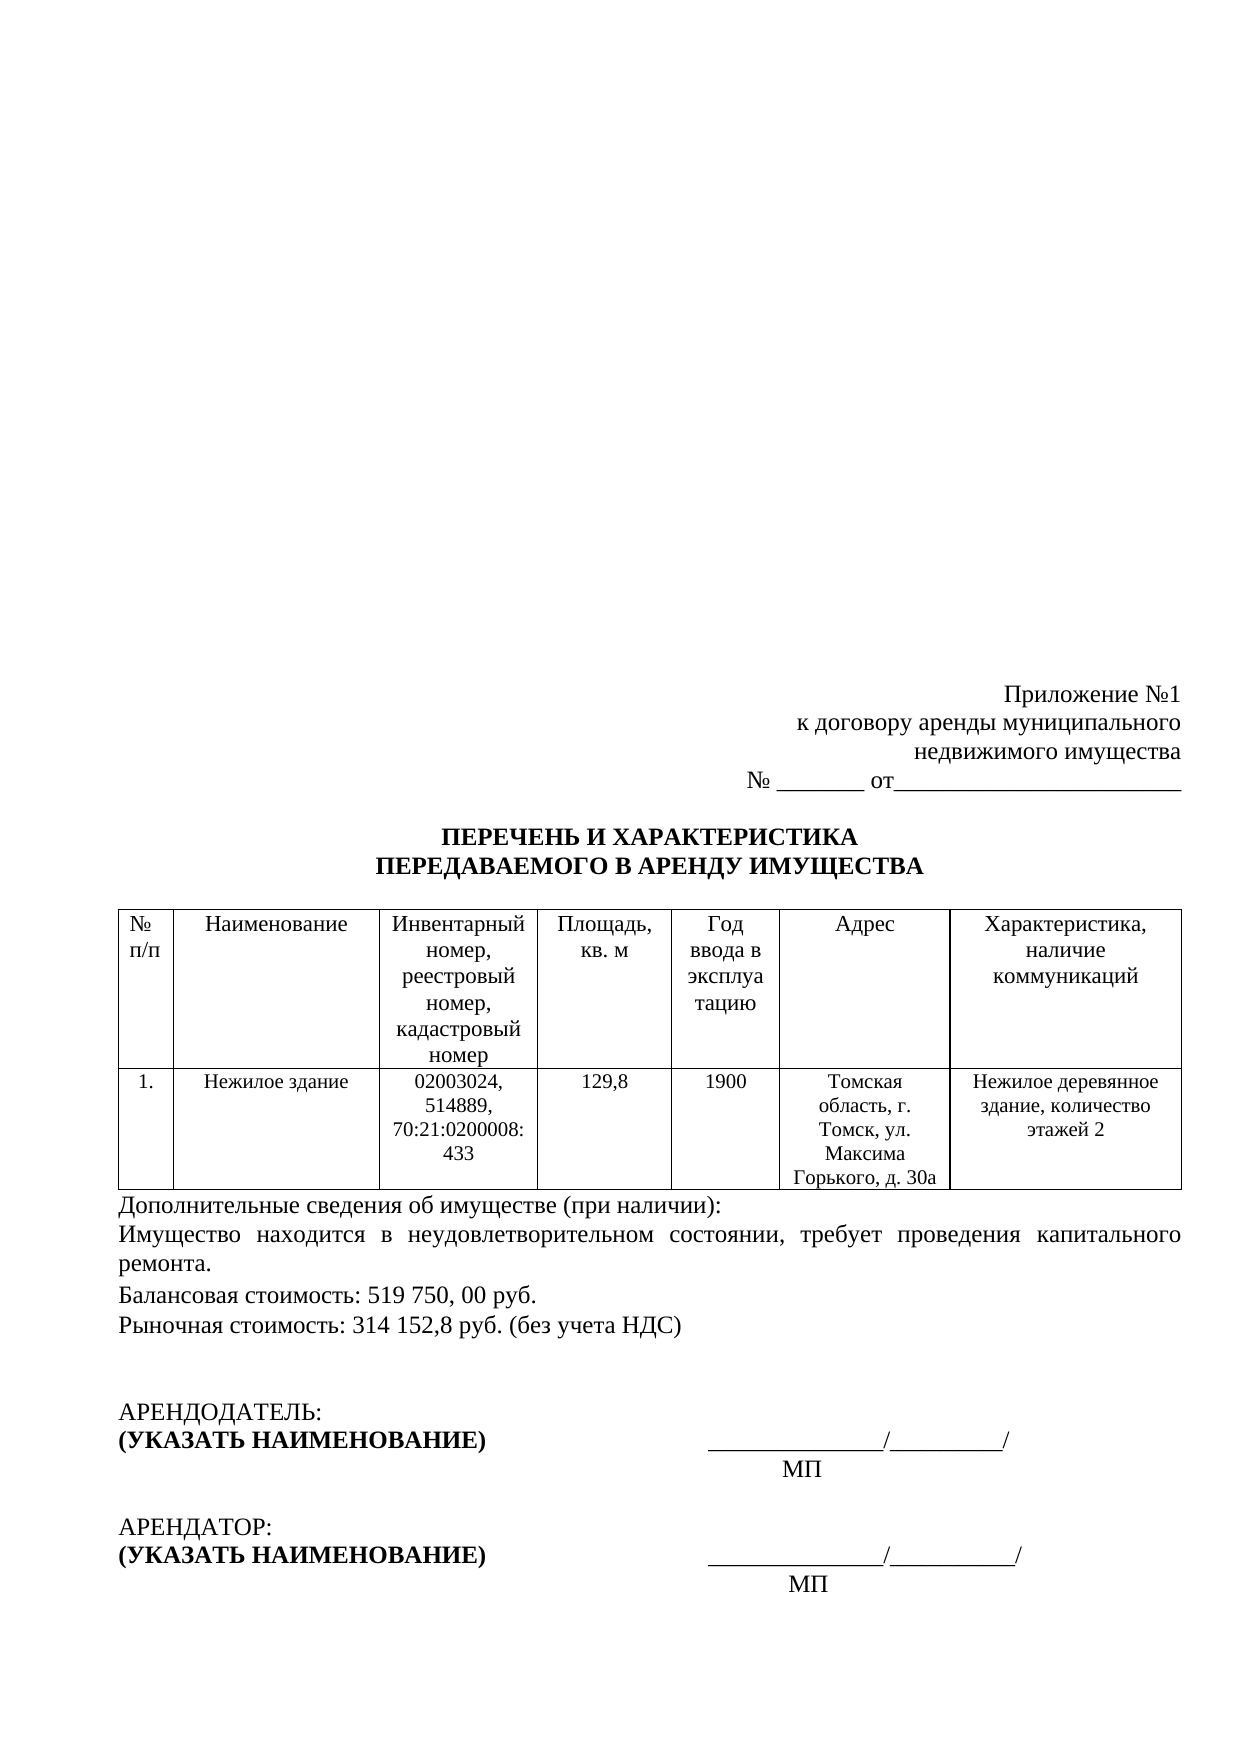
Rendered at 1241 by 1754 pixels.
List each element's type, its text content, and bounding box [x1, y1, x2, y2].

text к договору аренды муниципального [118, 707, 1181, 736]
text недвижимого имущества [118, 736, 1181, 765]
text МП [118, 1569, 1181, 1598]
text Рыночная стоимость: 314 152,8 руб. (без учета НДС) [118, 1311, 1181, 1339]
text Балансовая стоимость: 519 750, 00 руб. [118, 1277, 1181, 1311]
text Приложение №1 [118, 679, 1181, 707]
text ПЕРЕДАВАЕМОГО В АРЕНДУ ИМУЩЕСТВА [118, 851, 1181, 880]
table_cell 1900 [672, 1069, 779, 1189]
table_header № п/п [119, 910, 173, 1068]
table_header Наименование [174, 910, 379, 1068]
text ПЕРЕЧЕНЬ И ХАРАКТЕРИСТИКА [118, 822, 1181, 851]
table_cell Томская область, г. Томск, ул. Максима Горького, д. 30а [780, 1069, 949, 1189]
table_cell Нежилое здание [174, 1069, 379, 1189]
table_cell 129,8 [538, 1069, 671, 1189]
text АРЕНДОДАТЕЛЬ: [118, 1397, 1181, 1426]
table_header Год ввода в эксплуатацию [672, 910, 779, 1068]
text МП [118, 1454, 1181, 1483]
table_cell Нежилое деревянное здание, количество этажей 2 [951, 1069, 1181, 1189]
text Дополнительные сведения об имуществе (при наличии): [118, 1190, 1181, 1219]
table_cell 1. [119, 1069, 173, 1189]
table_header Адрес [780, 910, 949, 1068]
table_cell 02003024, 514889, 70:21:0200008:433 [380, 1069, 537, 1189]
table_header Инвентарный номер, реестровый номер, кадастровый номер [380, 910, 537, 1068]
text № _______ от_______________________ [118, 765, 1181, 794]
text (УКАЗАТЬ НАИМЕНОВАНИЕ) ______________/_________/ [118, 1426, 1181, 1454]
table_header Характеристика, наличие коммуникаций [951, 910, 1181, 1068]
table_header Площадь, кв. м [538, 910, 671, 1068]
text Имущество находится в неудовлетворительном состоянии, требует проведения капитального ремонта. [118, 1219, 1181, 1277]
text АРЕНДАТОР: [118, 1512, 1181, 1541]
text (УКАЗАТЬ НАИМЕНОВАНИЕ) ______________/__________/ [118, 1541, 1181, 1569]
